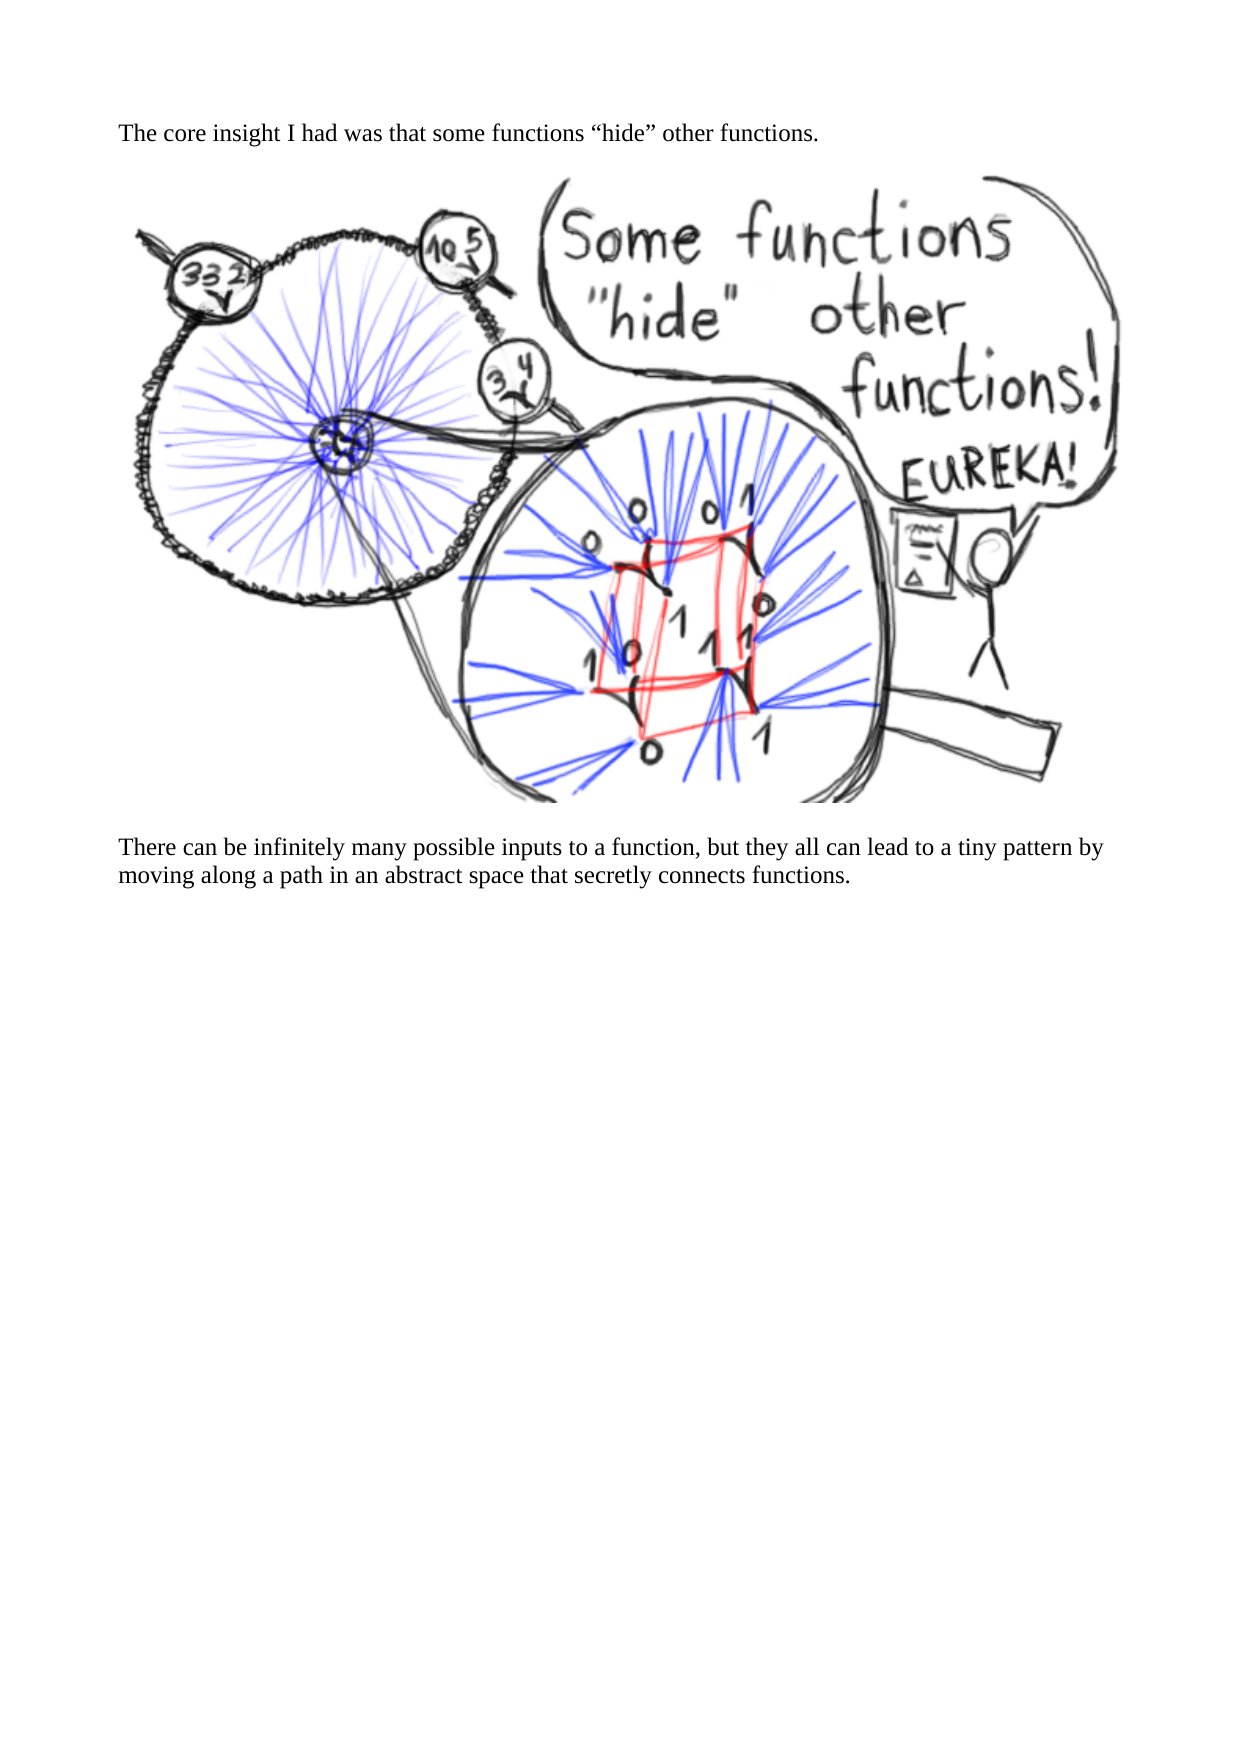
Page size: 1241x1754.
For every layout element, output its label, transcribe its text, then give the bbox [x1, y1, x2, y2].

text The core insight I had was that some functions “hide” other functions. [118, 118, 1122, 147]
text There can be infinitely many possible inputs to a function, but they all can lead to a tiny pattern by moving along a path in an abstract space that secretly connects functions. [118, 832, 1122, 889]
picture [118, 175, 1123, 803]
